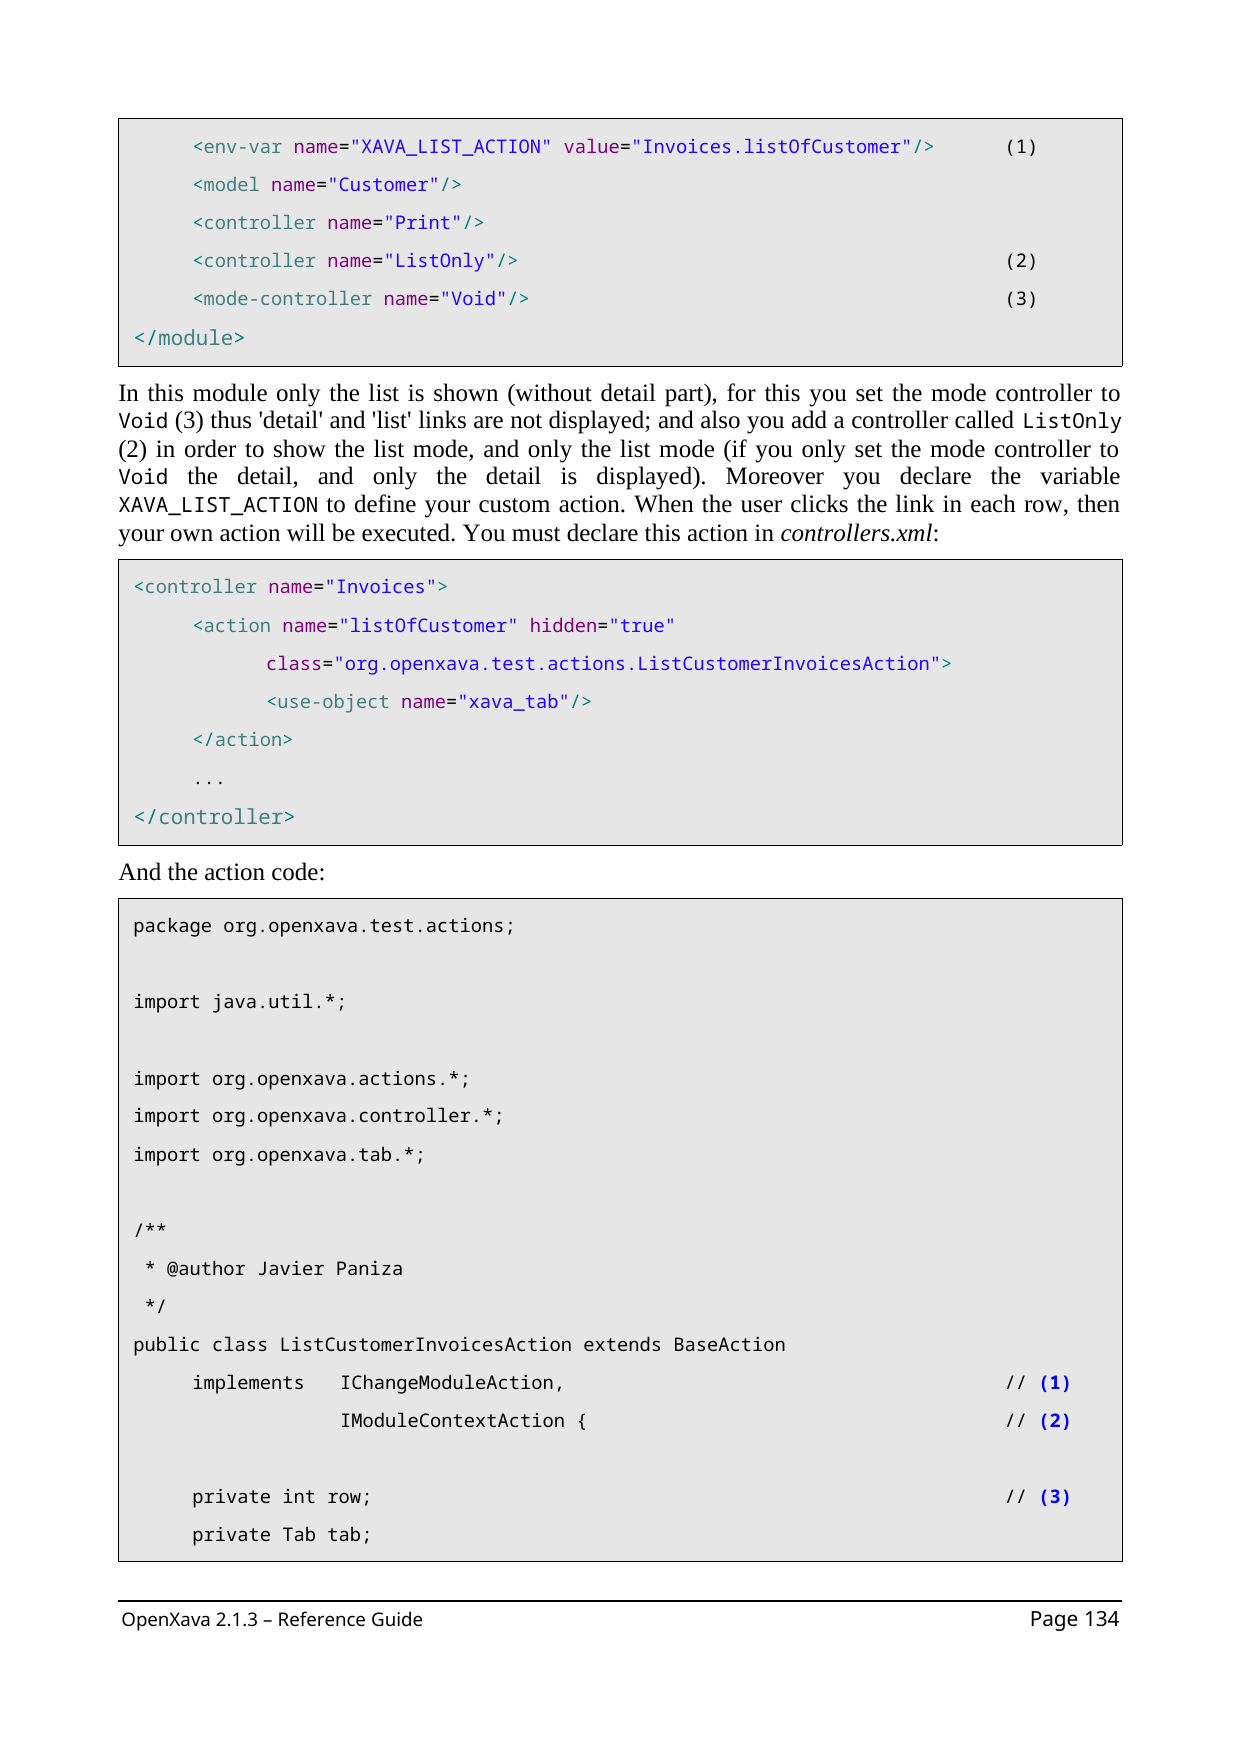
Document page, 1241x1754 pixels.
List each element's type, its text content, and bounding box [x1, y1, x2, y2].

text </module> [119, 308, 1122, 366]
text <action name="listOfCustomer" hidden="true" [119, 597, 1122, 635]
text In this module only the list is shown (without detail part), for this you set the mode controller to Void (3) thus 'detail' and 'list' links are not displayed; and also you add a controller called ListOnly (2) in order to show the list mode, and only the list mode (if you only set the mode controller to Void the detail, and only the detail is displayed). Moreover you declare the variable XAVA_LIST_ACTION to define your custom action. When the user clicks the link in each row, then your own action will be executed. You must declare this action in controllers.xml: [118, 379, 1122, 547]
text * @author Javier Paniza [119, 1240, 1122, 1278]
text package org.openxava.test.actions; [119, 899, 1122, 936]
text import org.openxava.controller.*; [119, 1088, 1122, 1126]
text import java.util.*; [119, 974, 1122, 1012]
text <model name="Customer"/> [119, 156, 1122, 194]
text </controller> [119, 787, 1122, 845]
text IModuleContextAction { // (2) [119, 1392, 1122, 1430]
text */ [119, 1278, 1122, 1316]
text <mode-controller name="Void"/> (3) [119, 270, 1122, 308]
text ... [119, 749, 1122, 787]
text <controller name="Print"/> [119, 194, 1122, 232]
text private int row; // (3) [119, 1468, 1122, 1506]
text class="org.openxava.test.actions.ListCustomerInvoicesAction"> [119, 635, 1122, 673]
text And the action code: [118, 858, 1122, 885]
text <controller name="ListOnly"/> (2) [119, 232, 1122, 270]
text import org.openxava.tab.*; [119, 1126, 1122, 1164]
text </action> [119, 711, 1122, 749]
text <controller name="Invoices"> [119, 560, 1122, 597]
text implements IChangeModuleAction, // (1) [119, 1354, 1122, 1392]
text private Tab tab; [119, 1506, 1122, 1561]
text <use-object name="xava_tab"/> [119, 673, 1122, 711]
text import org.openxava.actions.*; [119, 1050, 1122, 1088]
text /** [119, 1202, 1122, 1240]
text <env-var name="XAVA_LIST_ACTION" value="Invoices.listOfCustomer"/> (1) [119, 119, 1122, 156]
text public class ListCustomerInvoicesAction extends BaseAction [119, 1316, 1122, 1354]
